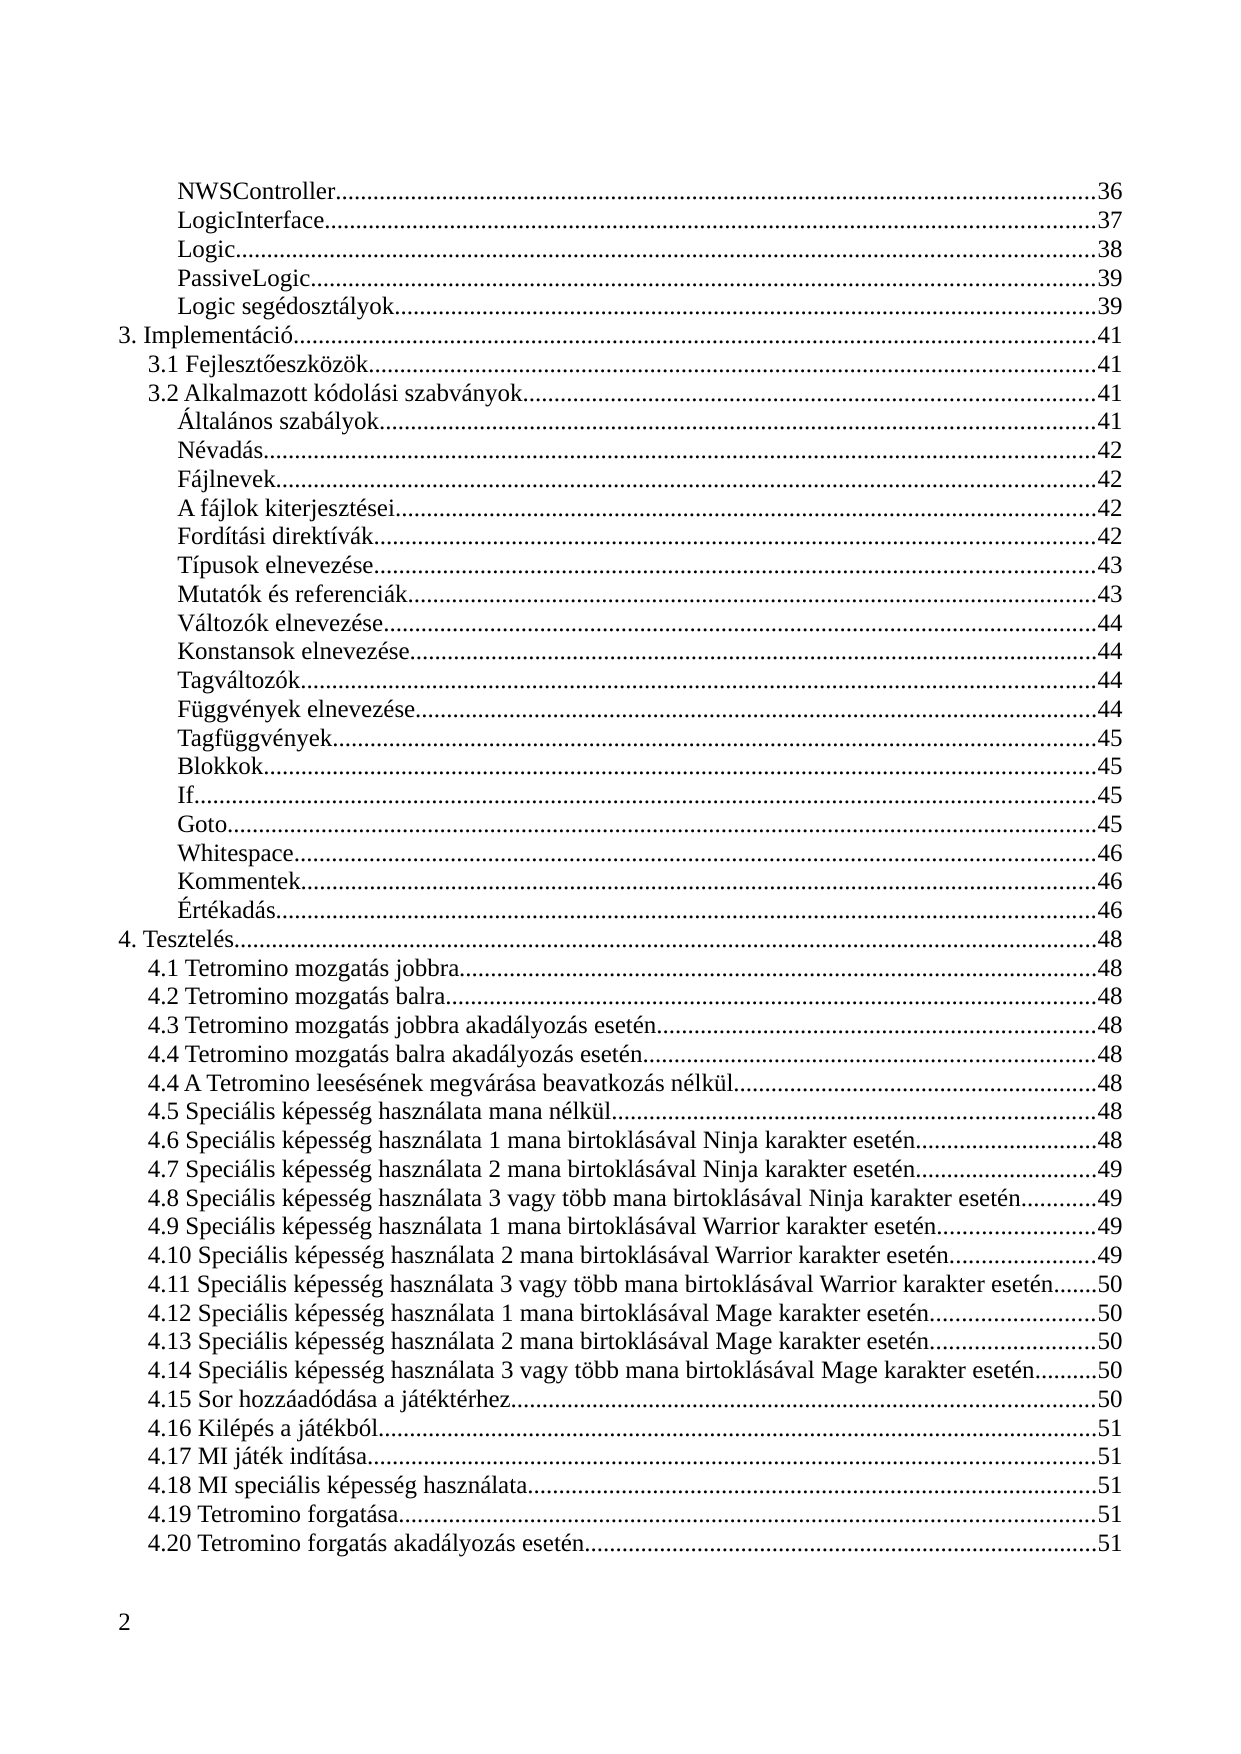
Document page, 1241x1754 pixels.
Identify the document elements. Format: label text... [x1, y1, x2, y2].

text Konstansok elnevezése 44 [177, 636, 1122, 665]
text 4.19 Tetromino forgatása 51 [148, 1499, 1122, 1528]
text 4.3 Tetromino mozgatás jobbra akadályozás esetén 48 [148, 1010, 1122, 1039]
text 3. Implementáció 41 [118, 320, 1122, 349]
text Fájlnevek 42 [177, 464, 1122, 493]
text 3.1 Fejlesztőeszközök 41 [148, 349, 1122, 378]
text Blokkok 45 [177, 751, 1122, 780]
text NWSController 36 [177, 176, 1122, 205]
text Típusok elnevezése 43 [177, 550, 1122, 579]
text 4.4 A Tetromino leesésének megvárása beavatkozás nélkül 48 [148, 1068, 1122, 1096]
text If 45 [177, 780, 1122, 809]
text Névadás 42 [177, 435, 1122, 464]
text 4.7 Speciális képesség használata 2 mana birtoklásával Ninja karakter esetén 49 [148, 1154, 1122, 1183]
text 4.20 Tetromino forgatás akadályozás esetén 51 [148, 1528, 1122, 1556]
text 4.2 Tetromino mozgatás balra 48 [148, 981, 1122, 1010]
text Függvények elnevezése 44 [177, 694, 1122, 723]
text Változók elnevezése 44 [177, 608, 1122, 636]
text A fájlok kiterjesztései 42 [177, 493, 1122, 521]
text 4.12 Speciális képesség használata 1 mana birtoklásával Mage karakter esetén 50 [148, 1298, 1122, 1326]
text Tagfüggvények 45 [177, 723, 1122, 751]
text 4.9 Speciális képesség használata 1 mana birtoklásával Warrior karakter esetén 49 [148, 1211, 1122, 1240]
text 4.1 Tetromino mozgatás jobbra 48 [148, 953, 1122, 981]
text Tagváltozók 44 [177, 665, 1122, 694]
text 4. Tesztelés 48 [118, 924, 1122, 953]
text 4.16 Kilépés a játékból 51 [148, 1413, 1122, 1441]
text Általános szabályok 41 [177, 406, 1122, 435]
text Mutatók és referenciák 43 [177, 579, 1122, 608]
text 4.6 Speciális képesség használata 1 mana birtoklásával Ninja karakter esetén 48 [148, 1125, 1122, 1154]
text 4.18 MI speciális képesség használata 51 [148, 1470, 1122, 1499]
text LogicInterface 37 [177, 205, 1122, 234]
text 4.17 MI játék indítása 51 [148, 1441, 1122, 1470]
text 4.13 Speciális képesség használata 2 mana birtoklásával Mage karakter esetén 50 [148, 1326, 1122, 1355]
text 4.8 Speciális képesség használata 3 vagy több mana birtoklásával Ninja karakter esetén 49 [148, 1183, 1122, 1211]
text 4.15 Sor hozzáadódása a játéktérhez 50 [148, 1384, 1122, 1413]
text Fordítási direktívák 42 [177, 521, 1122, 550]
text 3.2 Alkalmazott kódolási szabványok 41 [148, 378, 1122, 406]
text Értékadás 46 [177, 895, 1122, 924]
text Whitespace 46 [177, 838, 1122, 866]
text Goto 45 [177, 809, 1122, 838]
text 4.5 Speciális képesség használata mana nélkül 48 [148, 1096, 1122, 1125]
text 4.10 Speciális képesség használata 2 mana birtoklásával Warrior karakter esetén 49 [148, 1240, 1122, 1269]
text 4.4 Tetromino mozgatás balra akadályozás esetén 48 [148, 1039, 1122, 1068]
text 4.14 Speciális képesség használata 3 vagy több mana birtoklásával Mage karakter esetén 50 [148, 1355, 1122, 1384]
text PassiveLogic 39 [177, 263, 1122, 291]
text 4.11 Speciális képesség használata 3 vagy több mana birtoklásával Warrior karakter esetén 50 [148, 1269, 1122, 1298]
text Kommentek 46 [177, 866, 1122, 895]
text Logic 38 [177, 234, 1122, 263]
text Logic segédosztályok 39 [177, 291, 1122, 320]
